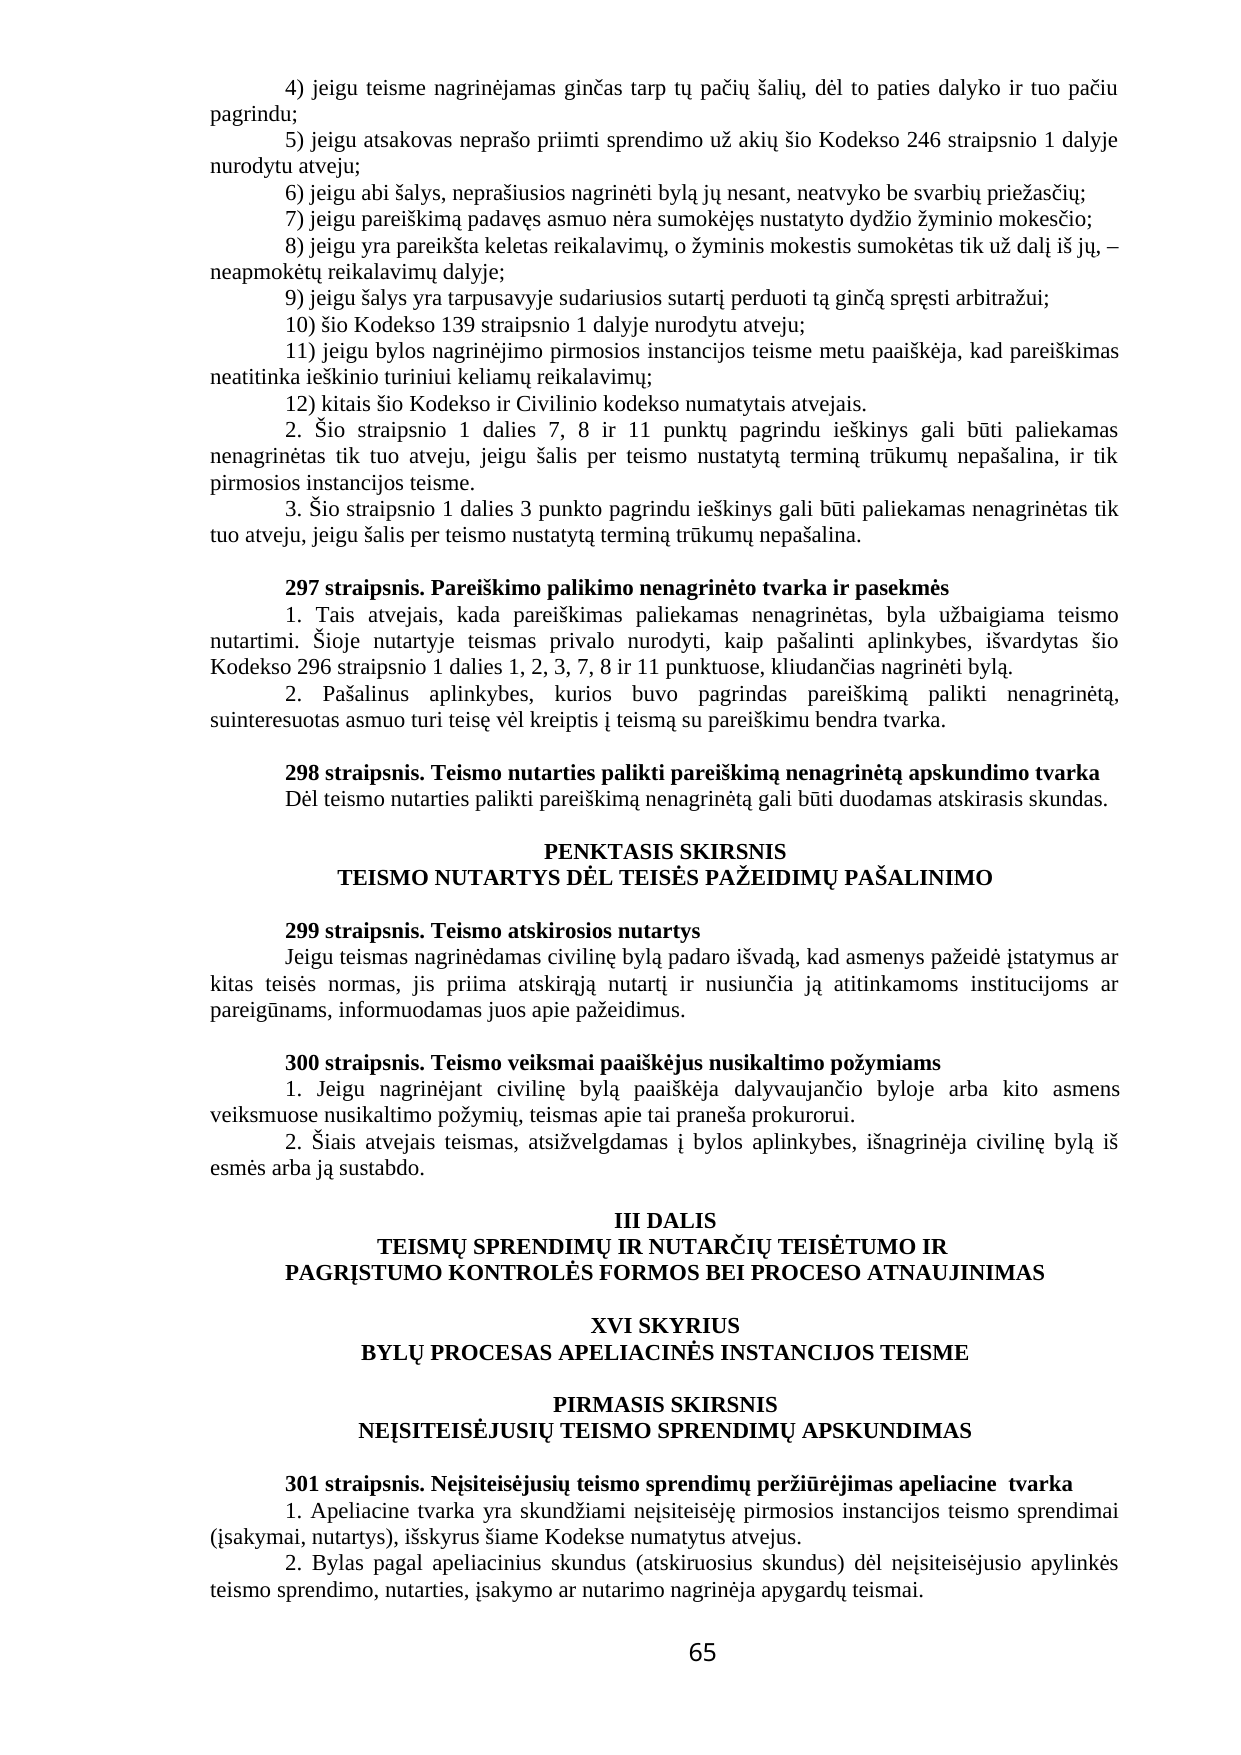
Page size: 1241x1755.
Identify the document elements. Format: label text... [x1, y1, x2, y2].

text 2. Bylas pagal apeliacinius skundus (atskiruosius skundus) dėl neįsiteisėjusio apylinkės teismo sprendimo, nutarties, įsakymo ar nutarimo nagrinėja apygardų teismai. [210, 1549, 1120, 1602]
text 299 straipsnis. Teismo atskirosios nutartys [210, 917, 1120, 943]
text PAGRĮSTUMO KONTROLĖS FORMOS BEI PROCESO ATNAUJINIMAS [210, 1259, 1120, 1286]
text 8) jeigu yra pareikšta keletas reikalavimų, o žyminis mokestis sumokėtas tik už dalį iš jų, – neapmokėtų reikalavimų dalyje; [210, 232, 1120, 284]
text 298 straipsnis. Teismo nutarties palikti pareiškimą nenagrinėtą apskundimo tvarka [285, 759, 1120, 785]
text 5) jeigu atsakovas neprašo priimti sprendimo už akių šio Kodekso 246 straipsnio 1 dalyje nurodytu atveju; [210, 126, 1120, 179]
text 297 straipsnis. Pareiškimo palikimo nenagrinėto tvarka ir pasekmės [210, 574, 1120, 601]
subtitle NEĮSITEISĖJUSIŲ TEISMO SPRENDIMŲ APSKUNDIMAS [210, 1418, 1120, 1444]
subtitle PENKTASIS SKIRSNIS [210, 838, 1120, 864]
text 1. Apeliacine tvarka yra skundžiami neįsiteisėję pirmosios instancijos teismo sprendimai (įsakymai, nutartys), išskyrus šiame Kodekse numatytus atvejus. [210, 1497, 1120, 1549]
text TEISMO NUTARTYS DĖL TEISĖS PAŽEIDIMŲ PAŠALINIMO [210, 864, 1120, 891]
subtitle XVI SKYRIUS [210, 1312, 1120, 1338]
text 12) kitais šio Kodekso ir Civilinio kodekso numatytais atvejais. [229, 390, 1120, 416]
text 301 straipsnis. Neįsiteisėjusių teismo sprendimų peržiūrėjimas apeliacine tvarka [285, 1470, 1120, 1497]
text 2. Šiais atvejais teismas, atsižvelgdamas į bylos aplinkybes, išnagrinėja civilinę bylą iš esmės arba ją sustabdo. [210, 1128, 1120, 1180]
text 6) jeigu abi šalys, neprašiusios nagrinėti bylą jų nesant, neatvyko be svarbių priežasčių; [210, 179, 1120, 205]
text 7) jeigu pareiškimą padavęs asmuo nėra sumokėjęs nustatyto dydžio žyminio mokesčio; [210, 205, 1120, 232]
subtitle TEISMŲ SPRENDIMŲ IR NUTARČIŲ TEISĖTUMO IR [210, 1233, 1120, 1259]
text 300 straipsnis. Teismo veiksmai paaiškėjus nusikaltimo požymiams [210, 1049, 1120, 1075]
text 10) šio Kodekso 139 straipsnio 1 dalyje nurodytu atveju; [210, 311, 1120, 337]
text PIRMASIS SKIRSNIS [210, 1391, 1120, 1418]
text 9) jeigu šalys yra tarpusavyje sudariusios sutartį perduoti tą ginčą spręsti arbitražui; [210, 284, 1120, 311]
text 4) jeigu teisme nagrinėjamas ginčas tarp tų pačių šalių, dėl to paties dalyko ir tuo pačiu pagrindu; [210, 73, 1120, 126]
text 11) jeigu bylos nagrinėjimo pirmosios instancijos teisme metu paaiškėja, kad pareiškimas neatitinka ieškinio turiniui keliamų reikalavimų; [210, 337, 1120, 390]
subtitle III DALIS [210, 1207, 1120, 1233]
text Jeigu teismas nagrinėdamas civilinę bylą padaro išvadą, kad asmenys pažeidė įstatymus ar kitas teisės normas, jis priima atskirąją nutartį ir nusiunčia ją atitinkamoms institucijoms ar pareigūnams, informuodamas juos apie pažeidimus. [210, 943, 1120, 1022]
text 1. Jeigu nagrinėjant civilinę bylą paaiškėja dalyvaujančio byloje arba kito asmens veiksmuose nusikaltimo požymių, teismas apie tai praneša prokurorui. [210, 1075, 1120, 1128]
text BYLŲ PROCESAS APELIACINĖS INSTANCIJOS TEISME [210, 1338, 1120, 1365]
text Dėl teismo nutarties palikti pareiškimą nenagrinėtą gali būti duodamas atskirasis skundas. [210, 785, 1120, 811]
text 2. Pašalinus aplinkybes, kurios buvo pagrindas pareiškimą palikti nenagrinėtą, suinteresuotas asmuo turi teisę vėl kreiptis į teismą su pareiškimu bendra tvarka. [210, 680, 1120, 732]
text 2. Šio straipsnio 1 dalies 7, 8 ir 11 punktų pagrindu ieškinys gali būti paliekamas nenagrinėtas tik tuo atveju, jeigu šalis per teismo nustatytą terminą trūkumų nepašalina, ir tik pirmosios instancijos teisme. [210, 416, 1120, 495]
text 3. Šio straipsnio 1 dalies 3 punkto pagrindu ieškinys gali būti paliekamas nenagrinėtas tik tuo atveju, jeigu šalis per teismo nustatytą terminą trūkumų nepašalina. [210, 495, 1120, 548]
text 1. Tais atvejais, kada pareiškimas paliekamas nenagrinėtas, byla užbaigiama teismo nutartimi. Šioje nutartyje teismas privalo nurodyti, kaip pašalinti aplinkybes, išvardytas šio Kodekso 296 straipsnio 1 dalies 1, 2, 3, 7, 8 ir 11 punktuose, kliudančias nagrinėti bylą. [210, 601, 1120, 680]
